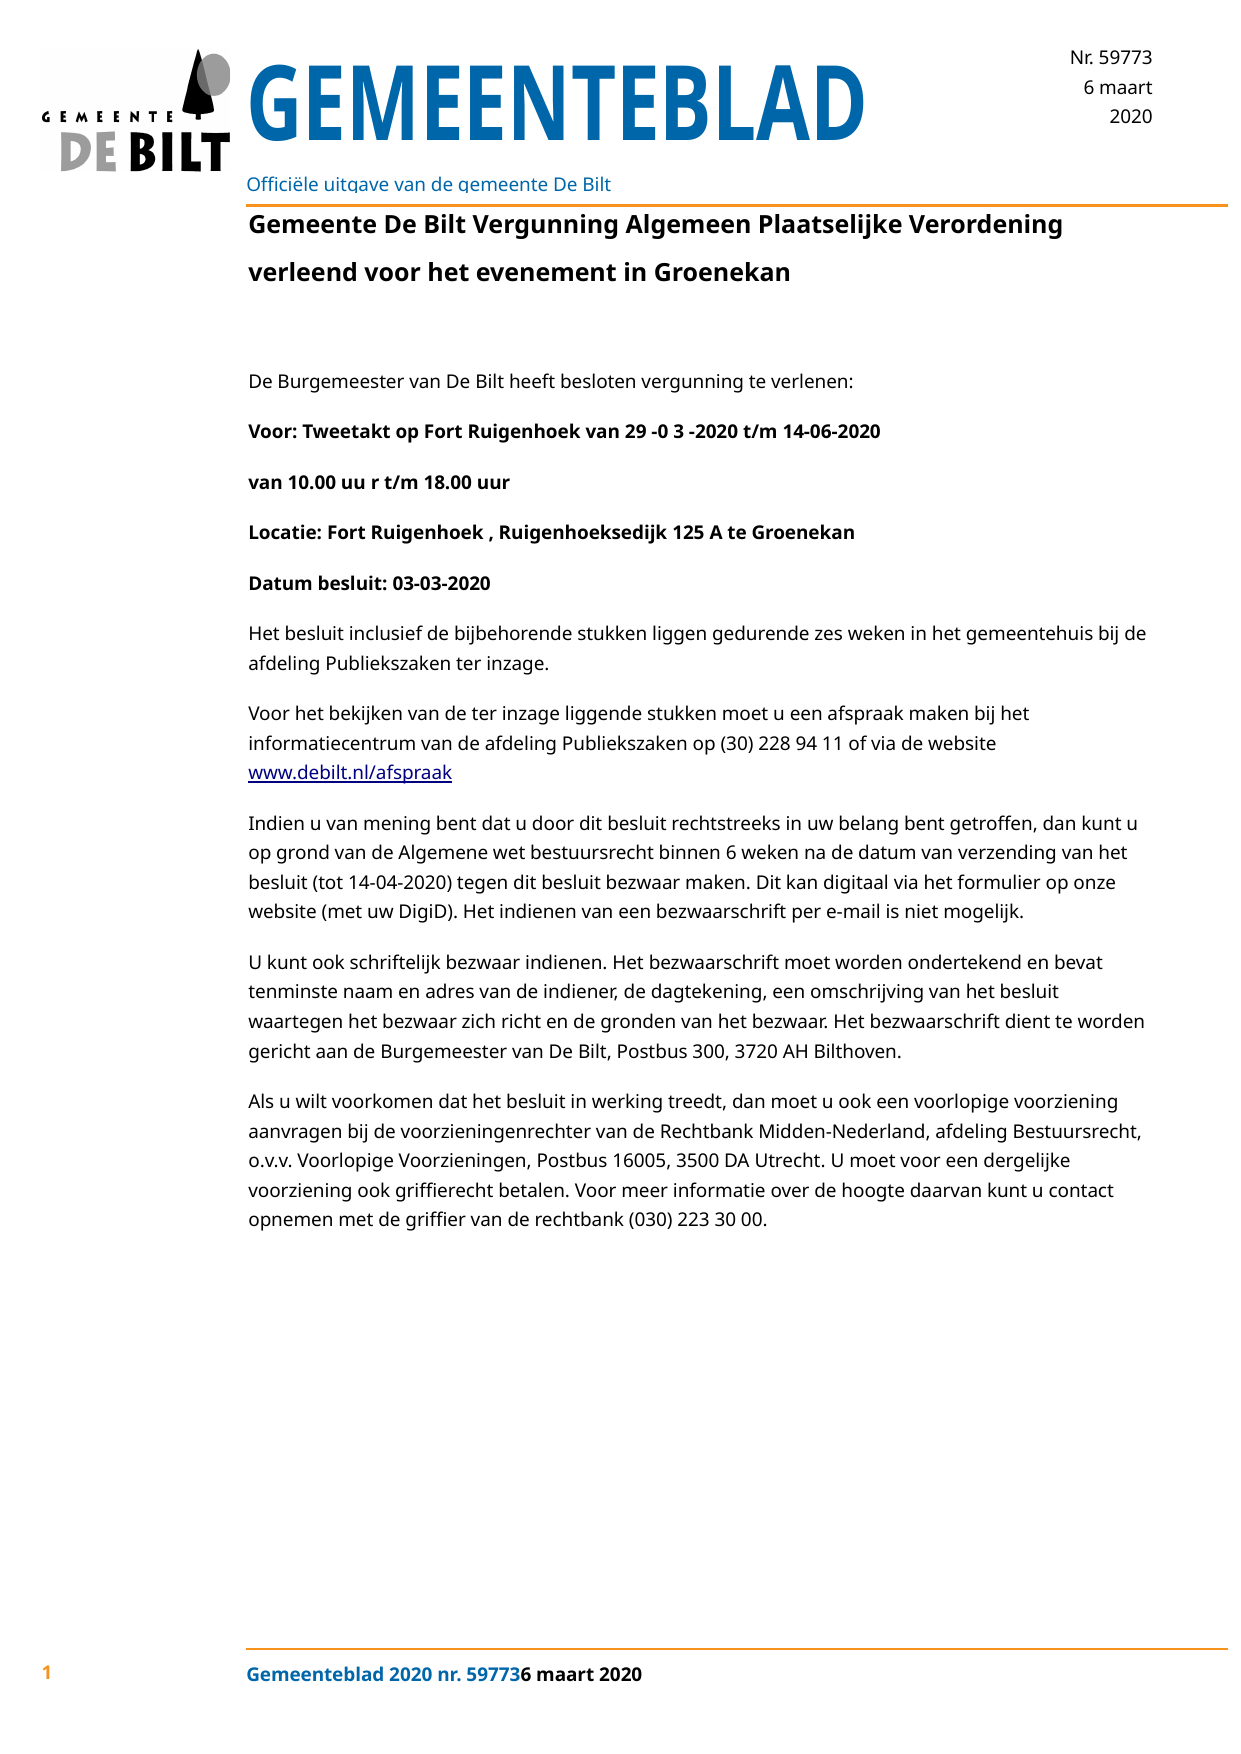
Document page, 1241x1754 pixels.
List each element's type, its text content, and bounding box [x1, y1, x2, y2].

text Gemeente De Bilt Vergunning Algemeen Plaatselijke Verordening verleend voor het evenement in Groenekan [248, 207, 1152, 288]
text Locatie: Fort Ruigenhoek , Ruigenhoeksedijk 125 A te Groenekan [248, 519, 1152, 545]
text U kunt ook schriftelijk bezwaar indienen. Het bezwaarschrift moet worden ondertekend en bevat tenminste naam en adres van de indiener, de dagtekening, een omschrijving van het besluit waartegen het bezwaar zich richt en de gronden van het bezwaar. Het bezwaarschrift dient te worden gericht aan de Burgemeester van De Bilt, Postbus 300, 3720 AH Bilthoven. [248, 949, 1152, 1064]
text Als u wilt voorkomen dat het besluit in werking treedt, dan moet u ook een voorlopige voorziening aanvragen bij de voorzieningenrechter van de Rechtbank Midden-Nederland, afdeling Bestuursrecht, o.v.v. Voorlopige Voorzieningen, Postbus 16005, 3500 DA Utrecht. U moet voor een dergelijke voorziening ook griffierecht betalen. Voor meer informatie over de hoogte daarvan kunt u contact opnemen met de griffier van de rechtbank (030) 223 30 00. [248, 1088, 1152, 1232]
text Het besluit inclusief de bijbehorende stukken liggen gedurende zes weken in het gemeentehuis bij de afdeling Publiekszaken ter inzage. [248, 620, 1152, 676]
text Datum besluit: 03-03-2020 [248, 570, 1152, 596]
text Indien u van mening bent dat u door dit besluit rechtstreeks in uw belang bent getroffen, dan kunt u op grond van de Algemene wet bestuursrecht binnen 6 weken na de datum van verzending van het besluit (tot 14-04-2020) tegen dit besluit bezwaar maken. Dit kan digitaal via het formulier op onze website (met uw DigiD). Het indienen van een bezwaarschrift per e-mail is niet mogelijk. [248, 810, 1152, 924]
picture [41, 47, 231, 172]
text Voor: Tweetakt op Fort Ruigenhoek van 29 -0 3 -2020 t/m 14-06-2020 [248, 419, 1152, 444]
text De Burgemeester van De Bilt heeft besloten vergunning te verlenen: [248, 368, 1152, 394]
text Voor het bekijken van de ter inzage liggende stukken moet u een afspraak maken bij het informatiecentrum van de afdeling Publiekszaken op (30) 228 94 11 of via de website www.debilt.nl/afspraak [248, 700, 1152, 785]
text van 10.00 uu r t/m 18.00 uur [248, 469, 1152, 495]
